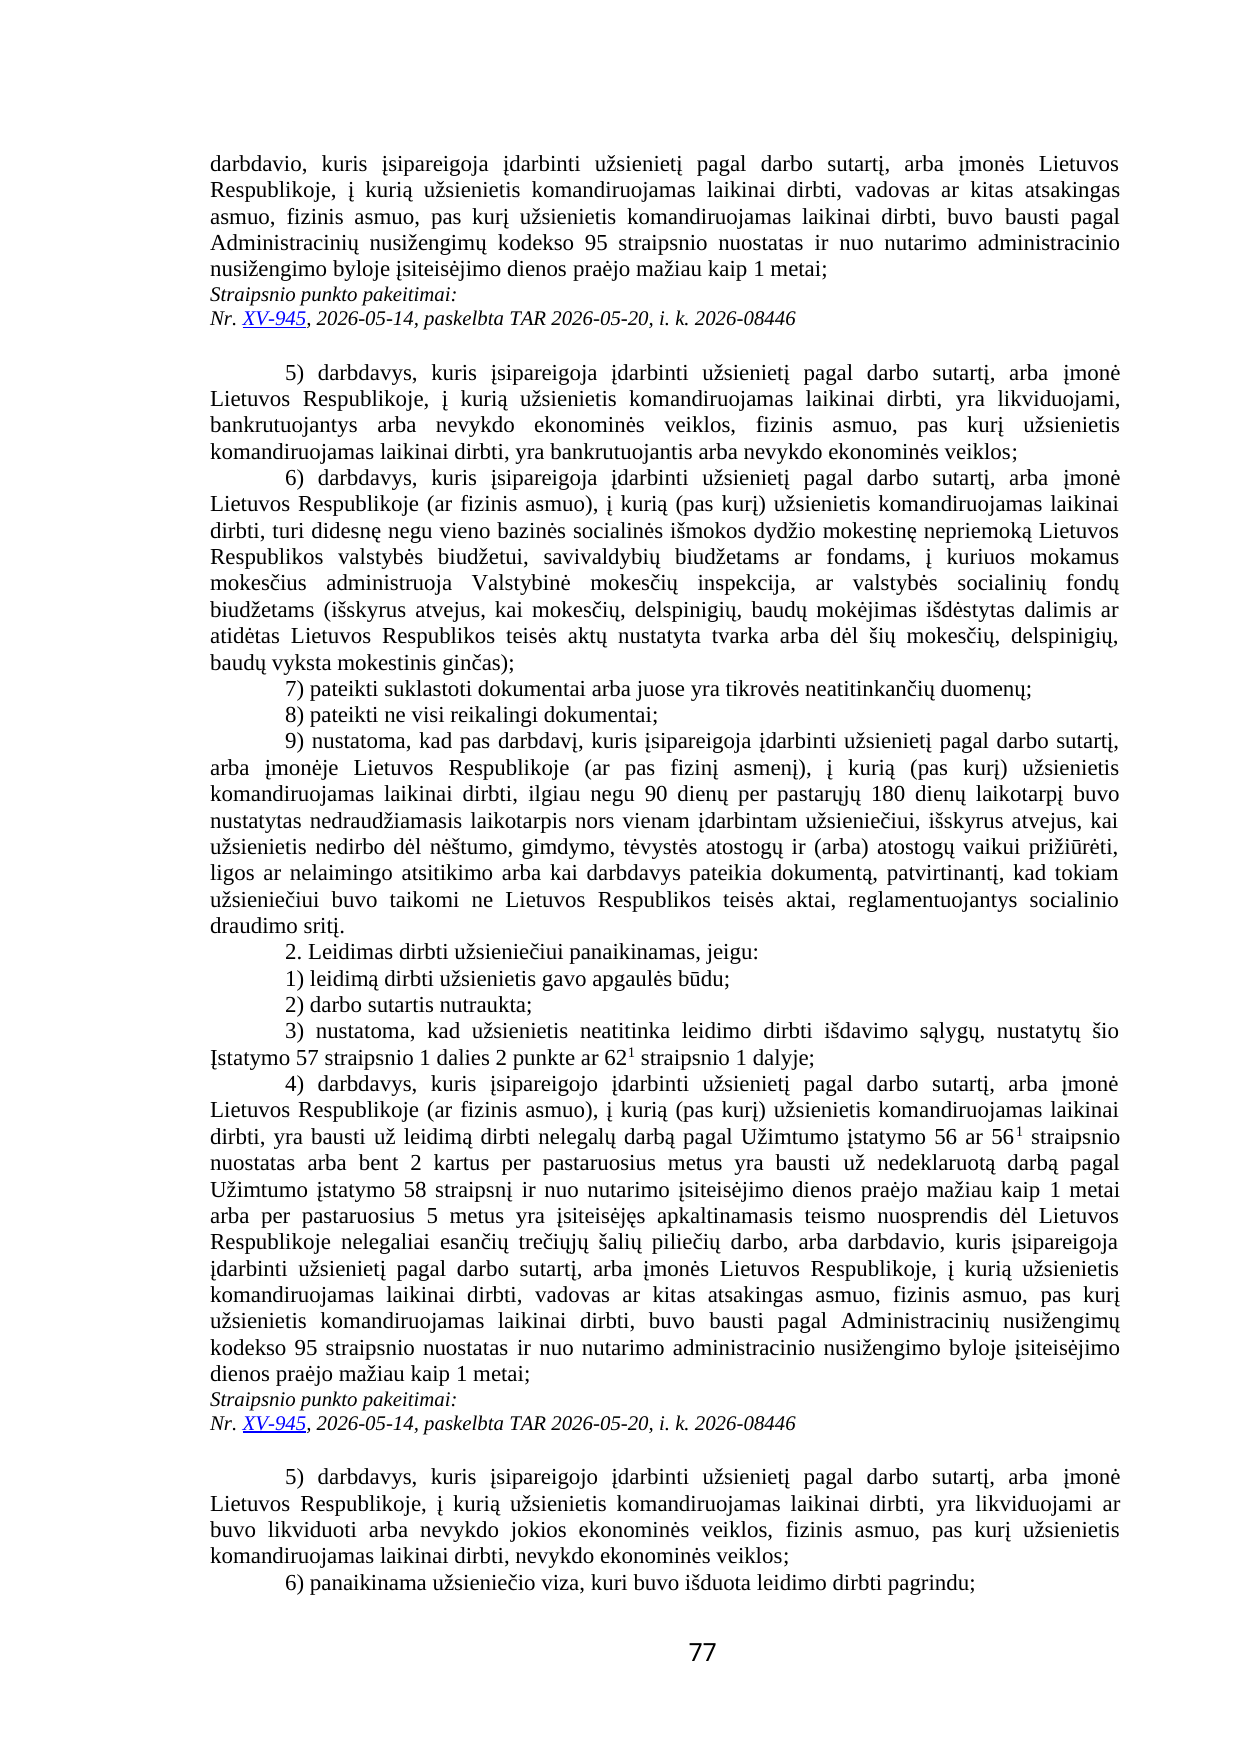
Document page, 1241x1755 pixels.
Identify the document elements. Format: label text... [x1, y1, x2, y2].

text Nr. XV-945, 2026-05-14, paskelbta TAR 2026-05-20, i. k. 2026-08446 [210, 1411, 1120, 1434]
text 9) nustatoma, kad pas darbdavį, kuris įsipareigoja įdarbinti užsienietį pagal darbo sutartį, arba įmonėje Lietuvos Respublikoje (ar pas fizinį asmenį), į kurią (pas kurį) užsienietis komandiruojamas laikinai dirbti, ilgiau negu 90 dienų per pastarųjų 180 dienų laikotarpį buvo nustatytas nedraudžiamasis laikotarpis nors vienam įdarbintam užsieniečiui, išskyrus atvejus, kai užsienietis nedirbo dėl nėštumo, gimdymo, tėvystės atostogų ir (arba) atostogų vaikui prižiūrėti, ligos ar nelaimingo atsitikimo arba kai darbdavys pateikia dokumentą, patvirtinantį, kad tokiam užsieniečiui buvo taikomi ne Lietuvos Respublikos teisės aktai, reglamentuojantys socialinio draudimo sritį. [210, 728, 1120, 938]
text Straipsnio punkto pakeitimai: [210, 282, 1120, 306]
text darbdavio, kuris įsipareigoja įdarbinti užsienietį pagal darbo sutartį, arba įmonės Lietuvos Respublikoje, į kurią užsienietis komandiruojamas laikinai dirbti, vadovas ar kitas atsakingas asmuo, fizinis asmuo, pas kurį užsienietis komandiruojamas laikinai dirbti, buvo bausti pagal Administracinių nusižengimų kodekso 95 straipsnio nuostatas ir nuo nutarimo administracinio nusižengimo byloje įsiteisėjimo dienos praėjo mažiau kaip 1 metai; [210, 150, 1120, 282]
text 6) darbdavys, kuris įsipareigoja įdarbinti užsienietį pagal darbo sutartį, arba įmonė Lietuvos Respublikoje (ar fizinis asmuo), į kurią (pas kurį) užsienietis komandiruojamas laikinai dirbti, turi didesnę negu vieno bazinės socialinės išmokos dydžio mokestinę nepriemoką Lietuvos Respublikos valstybės biudžetui, savivaldybių biudžetams ar fondams, į kuriuos mokamus mokesčius administruoja Valstybinė mokesčių inspekcija, ar valstybės socialinių fondų biudžetams (išskyrus atvejus, kai mokesčių, delspinigių, baudų mokėjimas išdėstytas dalimis ar atidėtas Lietuvos Respublikos teisės aktų nustatyta tvarka arba dėl šių mokesčių, delspinigių, baudų vyksta mokestinis ginčas); [210, 464, 1120, 675]
text 8) pateikti ne visi reikalingi dokumentai; [210, 701, 1120, 728]
text 5) darbdavys, kuris įsipareigojo įdarbinti užsienietį pagal darbo sutartį, arba įmonė Lietuvos Respublikoje, į kurią užsienietis komandiruojamas laikinai dirbti, yra likviduojami ar buvo likviduoti arba nevykdo jokios ekonominės veiklos, fizinis asmuo, pas kurį užsienietis komandiruojamas laikinai dirbti, nevykdo ekonominės veiklos; [210, 1463, 1120, 1569]
text Straipsnio punkto pakeitimai: [210, 1386, 1120, 1411]
text 2) darbo sutartis nutraukta; [210, 991, 1120, 1017]
text 6) panaikinama užsieniečio viza, kuri buvo išduota leidimo dirbti pagrindu; [210, 1569, 1120, 1595]
text 3) nustatoma, kad užsienietis neatitinka leidimo dirbti išdavimo sąlygų, nustatytų šio Įstatymo 57 straipsnio 1 dalies 2 punkte ar 621 straipsnio 1 dalyje; [210, 1017, 1120, 1070]
text 2. Leidimas dirbti užsieniečiui panaikinamas, jeigu: [210, 938, 1120, 965]
text 1) leidimą dirbti užsienietis gavo apgaulės būdu; [210, 965, 1120, 991]
text 4) darbdavys, kuris įsipareigojo įdarbinti užsienietį pagal darbo sutartį, arba įmonė Lietuvos Respublikoje (ar fizinis asmuo), į kurią (pas kurį) užsienietis komandiruojamas laikinai dirbti, yra bausti už leidimą dirbti nelegalų darbą pagal Užimtumo įstatymo 56 ar 561 straipsnio nuostatas arba bent 2 kartus per pastaruosius metus yra bausti už nedeklaruotą darbą pagal Užimtumo įstatymo 58 straipsnį ir nuo nutarimo įsiteisėjimo dienos praėjo mažiau kaip 1 metai arba per pastaruosius 5 metus yra įsiteisėjęs apkaltinamasis teismo nuosprendis dėl Lietuvos Respublikoje nelegaliai esančių trečiųjų šalių piliečių darbo, arba darbdavio, kuris įsipareigoja įdarbinti užsienietį pagal darbo sutartį, arba įmonės Lietuvos Respublikoje, į kurią užsienietis komandiruojamas laikinai dirbti, vadovas ar kitas atsakingas asmuo, fizinis asmuo, pas kurį užsienietis komandiruojamas laikinai dirbti, buvo bausti pagal Administracinių nusižengimų kodekso 95 straipsnio nuostatas ir nuo nutarimo administracinio nusižengimo byloje įsiteisėjimo dienos praėjo mažiau kaip 1 metai; [210, 1070, 1120, 1386]
text 7) pateikti suklastoti dokumentai arba juose yra tikrovės neatitinkančių duomenų; [210, 675, 1120, 701]
text Nr. XV-945, 2026-05-14, paskelbta TAR 2026-05-20, i. k. 2026-08446 [210, 306, 1120, 330]
text 5) darbdavys, kuris įsipareigoja įdarbinti užsienietį pagal darbo sutartį, arba įmonė Lietuvos Respublikoje, į kurią užsienietis komandiruojamas laikinai dirbti, yra likviduojami, bankrutuojantys arba nevykdo ekonominės veiklos, fizinis asmuo, pas kurį užsienietis komandiruojamas laikinai dirbti, yra bankrutuojantis arba nevykdo ekonominės veiklos; [210, 359, 1120, 464]
